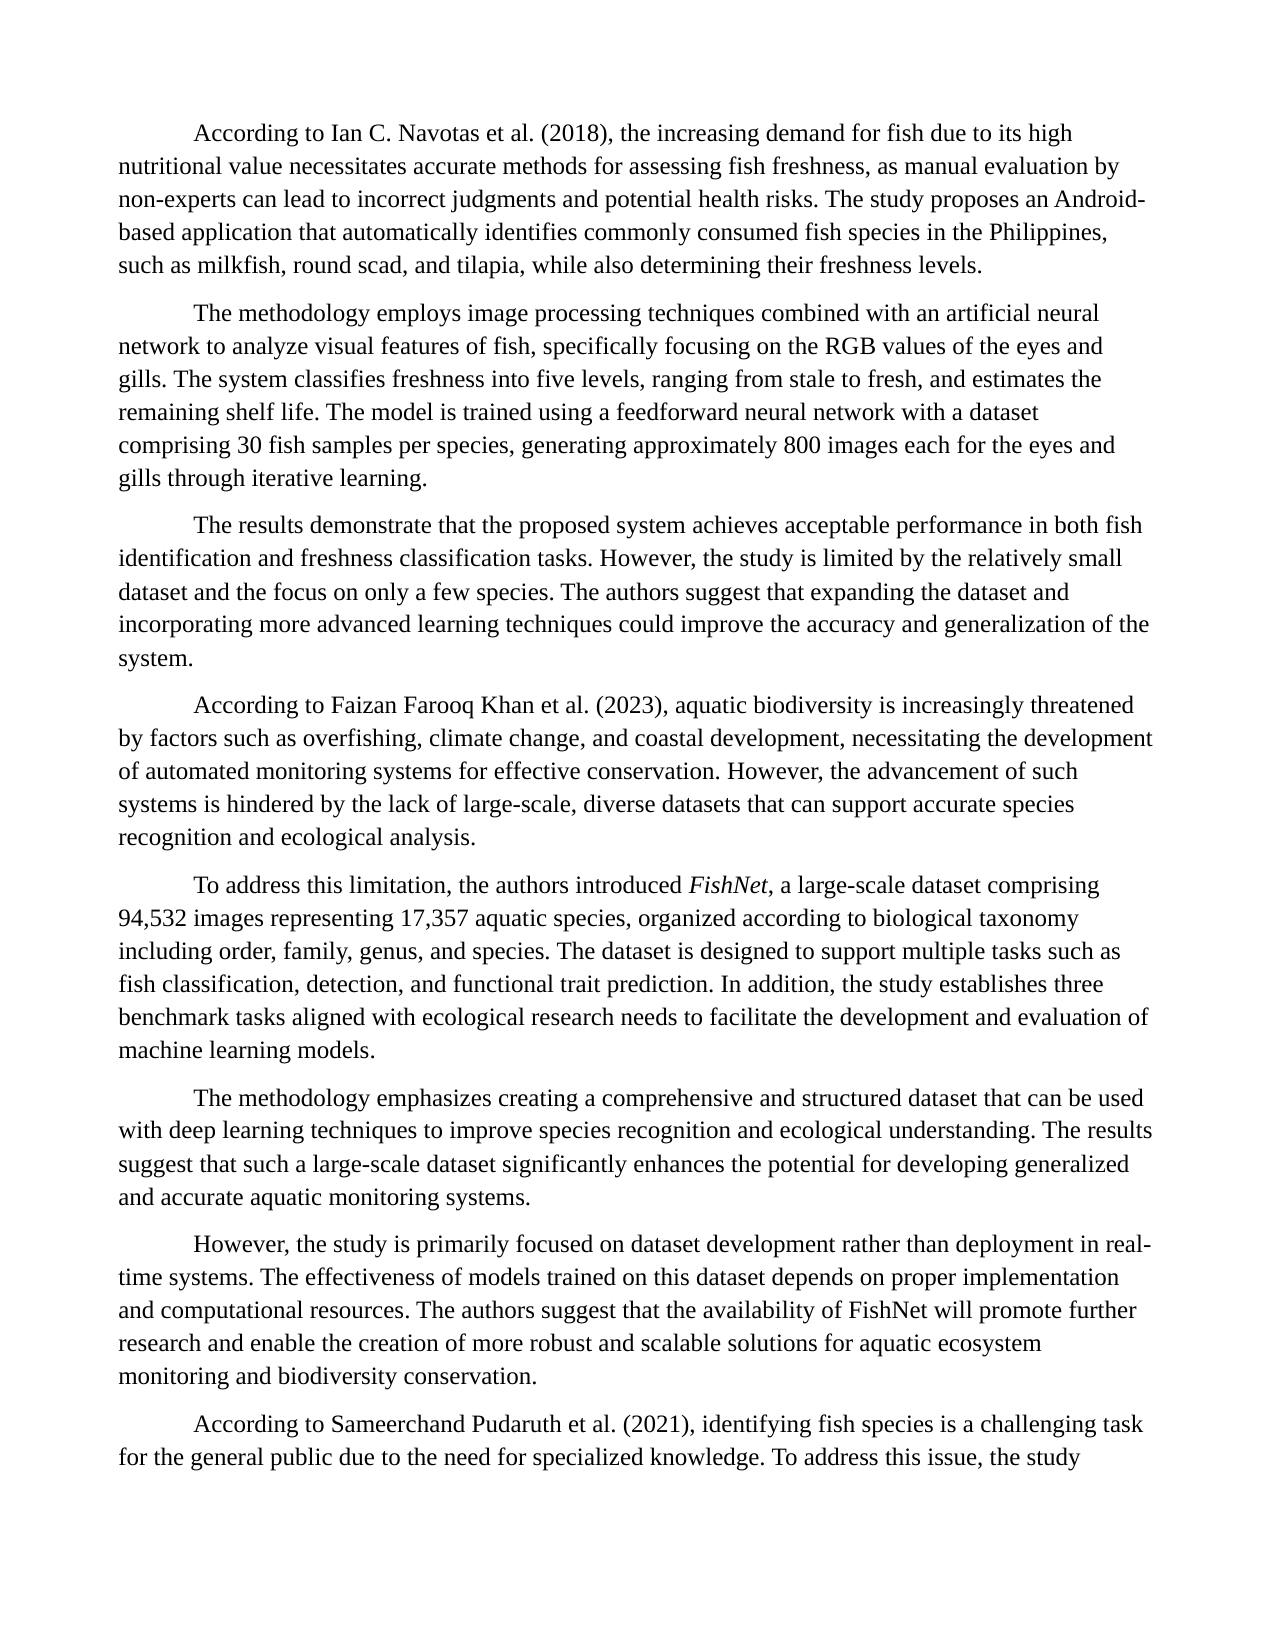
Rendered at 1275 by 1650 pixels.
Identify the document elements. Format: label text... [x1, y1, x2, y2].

text According to Sameerchand Pudaruth et al. (2021), identifying fish species is a challenging task for the general public due to the need for specialized knowledge. To address this issue, the study [118, 1409, 1157, 1471]
text To address this limitation, the authors introduced FishNet, a large-scale dataset comprising 94,532 images representing 17,357 aquatic species, organized according to biological taxonomy including order, family, genus, and species. The dataset is designed to support multiple tasks such as fish classification, detection, and functional trait prediction. In addition, the study establishes three benchmark tasks aligned with ecological research needs to facilitate the development and evaluation of machine learning models. [118, 870, 1157, 1064]
text The results demonstrate that the proposed system achieves acceptable performance in both fish identification and freshness classification tasks. However, the study is limited by the relatively small dataset and the focus on only a few species. The authors suggest that expanding the dataset and incorporating more advanced learning techniques could improve the accuracy and generalization of the system. [118, 511, 1157, 671]
text The methodology emphasizes creating a comprehensive and structured dataset that can be used with deep learning techniques to improve species recognition and ecological understanding. The results suggest that such a large-scale dataset significantly enhances the potential for developing generalized and accurate aquatic monitoring systems. [118, 1083, 1157, 1210]
text According to Faizan Farooq Khan et al. (2023), aquatic biodiversity is increasingly threatened by factors such as overfishing, climate change, and coastal development, necessitating the development of automated monitoring systems for effective conservation. However, the advancement of such systems is hindered by the lack of large-scale, diverse datasets that can support accurate species recognition and ecological analysis. [118, 690, 1157, 851]
text However, the study is primarily focused on dataset development rather than deployment in real-time systems. The effectiveness of models trained on this dataset depends on proper implementation and computational resources. The authors suggest that the availability of FishNet will promote further research and enable the creation of more robust and scalable solutions for aquatic ecosystem monitoring and biodiversity conservation. [118, 1229, 1157, 1390]
text According to Ian C. Navotas et al. (2018), the increasing demand for fish due to its high nutritional value necessitates accurate methods for assessing fish freshness, as manual evaluation by non-experts can lead to incorrect judgments and potential health risks. The study proposes an Android-based application that automatically identifies commonly consumed fish species in the Philippines, such as milkfish, round scad, and tilapia, while also determining their freshness levels. [118, 118, 1157, 279]
text The methodology employs image processing techniques combined with an artificial neural network to analyze visual features of fish, specifically focusing on the RGB values of the eyes and gills. The system classifies freshness into five levels, ranging from stale to fresh, and estimates the remaining shelf life. The model is trained using a feedforward neural network with a dataset comprising 30 fish samples per species, generating approximately 800 images each for the eyes and gills through iterative learning. [118, 298, 1157, 492]
